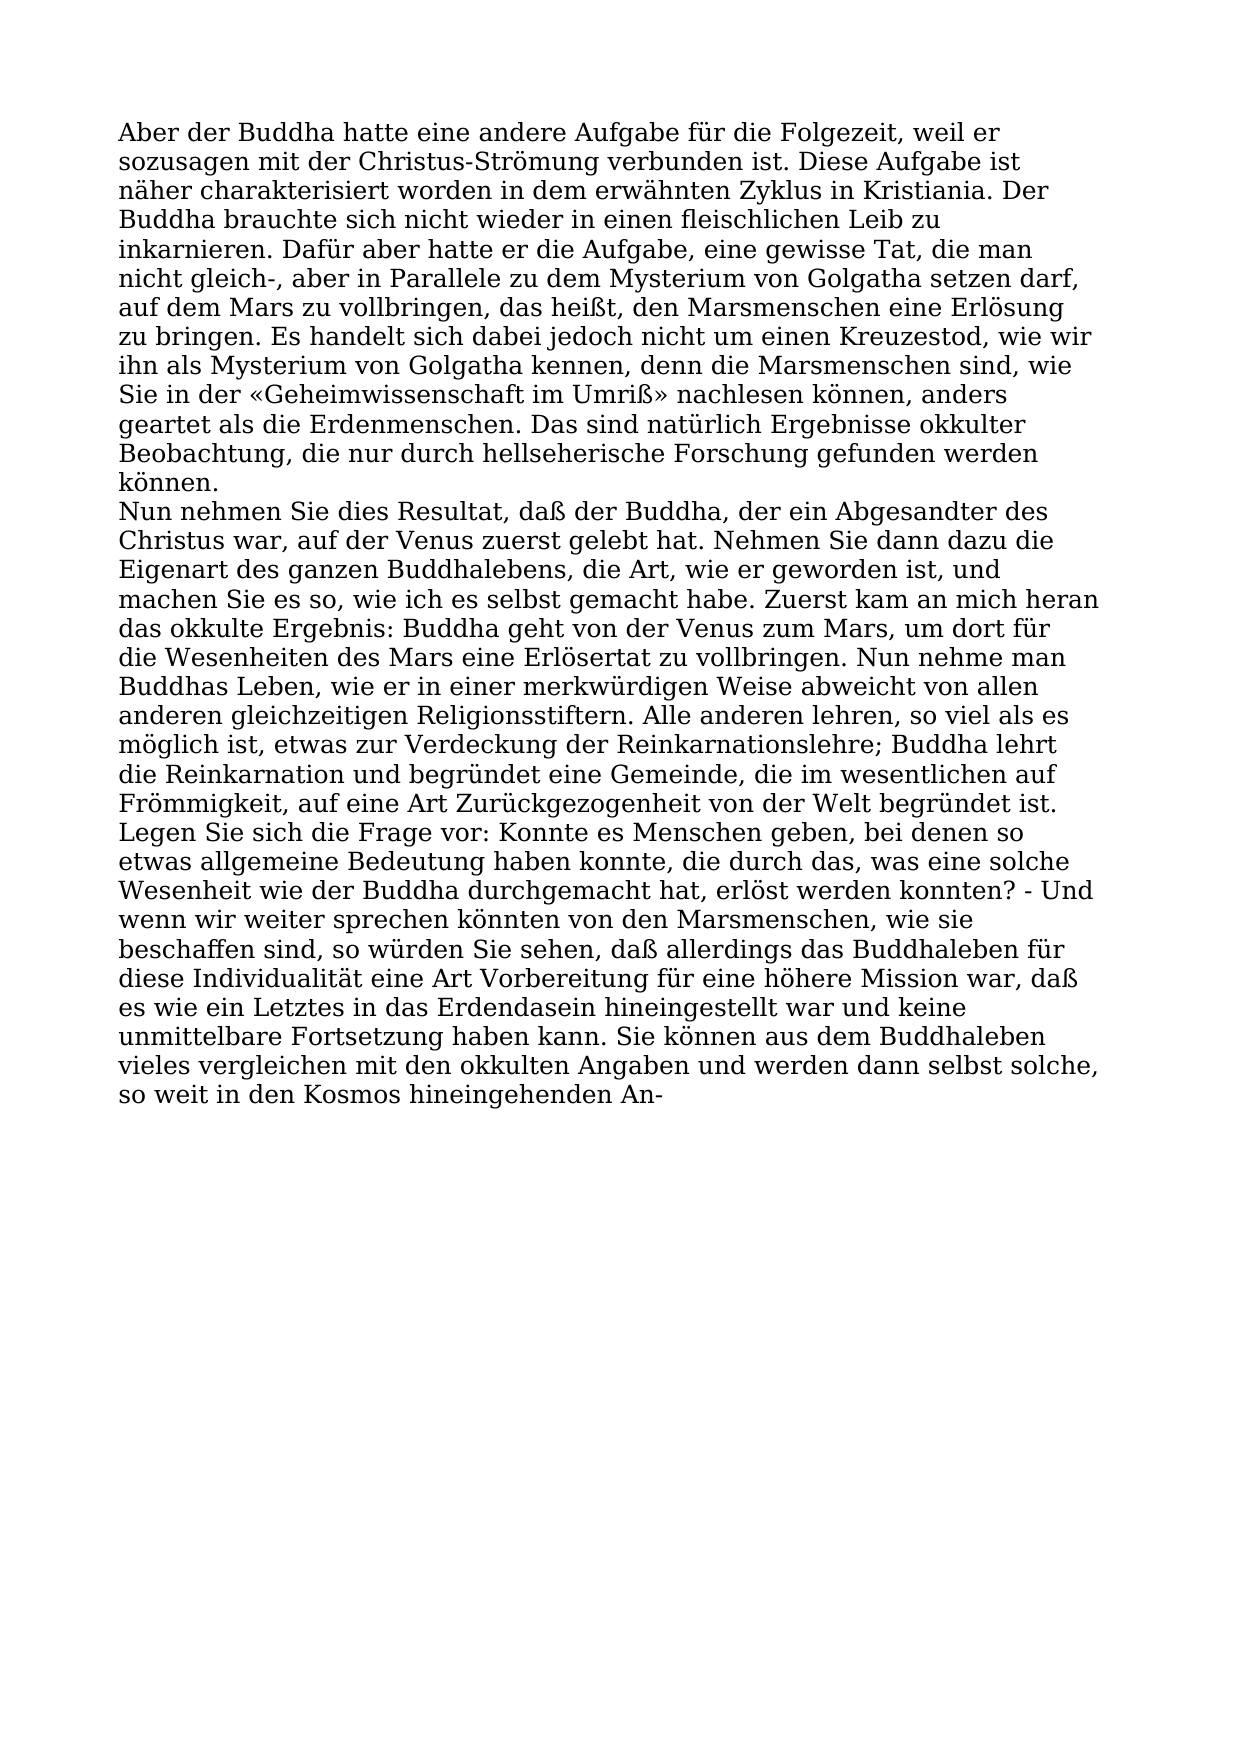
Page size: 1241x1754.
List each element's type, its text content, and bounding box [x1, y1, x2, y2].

text das okkulte Ergebnis: Buddha geht von der Venus zum Mars, um dort für [118, 614, 1122, 643]
text inkarnieren. Dafür aber hatte er die Aufgabe, eine gewisse Tat, die man [118, 235, 1122, 264]
text die Wesenheiten des Mars eine Erlösertat zu vollbringen. Nun nehme man [118, 643, 1122, 672]
text beschaffen sind, so würden Sie sehen, daß allerdings das Buddhaleben für [118, 935, 1122, 964]
text Aber der Buddha hatte eine andere Aufgabe für die Folgezeit, weil er [118, 118, 1122, 147]
text Nun nehmen Sie dies Resultat, daß der Buddha, der ein Abgesandter des [118, 497, 1122, 526]
text Frömmigkeit, auf eine Art Zurückgezogenheit von der Welt begründet ist. [118, 789, 1122, 818]
text möglich ist, etwas zur Verdeckung der Reinkarnationslehre; Buddha lehrt [118, 731, 1122, 760]
text ihn als Mysterium von Golgatha kennen, denn die Marsmenschen sind, wie [118, 351, 1122, 381]
text es wie ein Letztes in das Erdendasein hineingestellt war und keine [118, 993, 1122, 1022]
text Buddha brauchte sich nicht wieder in einen fleischlichen Leib zu [118, 206, 1122, 235]
text Buddhas Leben, wie er in einer merkwürdigen Weise abweicht von allen [118, 672, 1122, 701]
text unmittelbare Fortsetzung haben kann. Sie können aus dem Buddhaleben [118, 1022, 1122, 1051]
text Eigenart des ganzen Buddhalebens, die Art, wie er geworden ist, und [118, 556, 1122, 585]
text näher charakterisiert worden in dem erwähnten Zyklus in Kristiania. Der [118, 176, 1122, 206]
text Legen Sie sich die Frage vor: Konnte es Menschen geben, bei denen so [118, 818, 1122, 847]
text zu bringen. Es handelt sich dabei jedoch nicht um einen Kreuzestod, wie wir [118, 322, 1122, 351]
text machen Sie es so, wie ich es selbst gemacht habe. Zuerst kam an mich heran [118, 585, 1122, 614]
text anderen gleichzeitigen Religionsstiftern. Alle anderen lehren, so viel als es [118, 701, 1122, 731]
text können. [118, 468, 1122, 497]
text so weit in den Kosmos hineingehenden An- [118, 1081, 1122, 1110]
text sozusagen mit der Christus-Strömung verbunden ist. Diese Aufgabe ist [118, 147, 1122, 176]
text Sie in der «Geheimwissenschaft im Umriß» nachlesen können, anders [118, 381, 1122, 410]
text nicht gleich-, aber in Parallele zu dem Mysterium von Golgatha setzen darf, [118, 264, 1122, 293]
text Wesenheit wie der Buddha durchgemacht hat, erlöst werden konnten? - Und [118, 876, 1122, 906]
text diese Individualität eine Art Vorbereitung für eine höhere Mission war, daß [118, 964, 1122, 993]
text etwas allgemeine Bedeutung haben konnte, die durch das, was eine solche [118, 847, 1122, 876]
text die Reinkarnation und begründet eine Gemeinde, die im wesentlichen auf [118, 760, 1122, 789]
text auf dem Mars zu vollbringen, das heißt, den Marsmenschen eine Erlösung [118, 293, 1122, 322]
text Christus war, auf der Venus zuerst gelebt hat. Nehmen Sie dann dazu die [118, 526, 1122, 556]
text Beobachtung, die nur durch hellseherische Forschung gefunden werden [118, 439, 1122, 468]
text geartet als die Erdenmenschen. Das sind natürlich Ergebnisse okkulter [118, 410, 1122, 439]
text vieles vergleichen mit den okkulten Angaben und werden dann selbst solche, [118, 1051, 1122, 1081]
text wenn wir weiter sprechen könnten von den Marsmenschen, wie sie [118, 906, 1122, 935]
